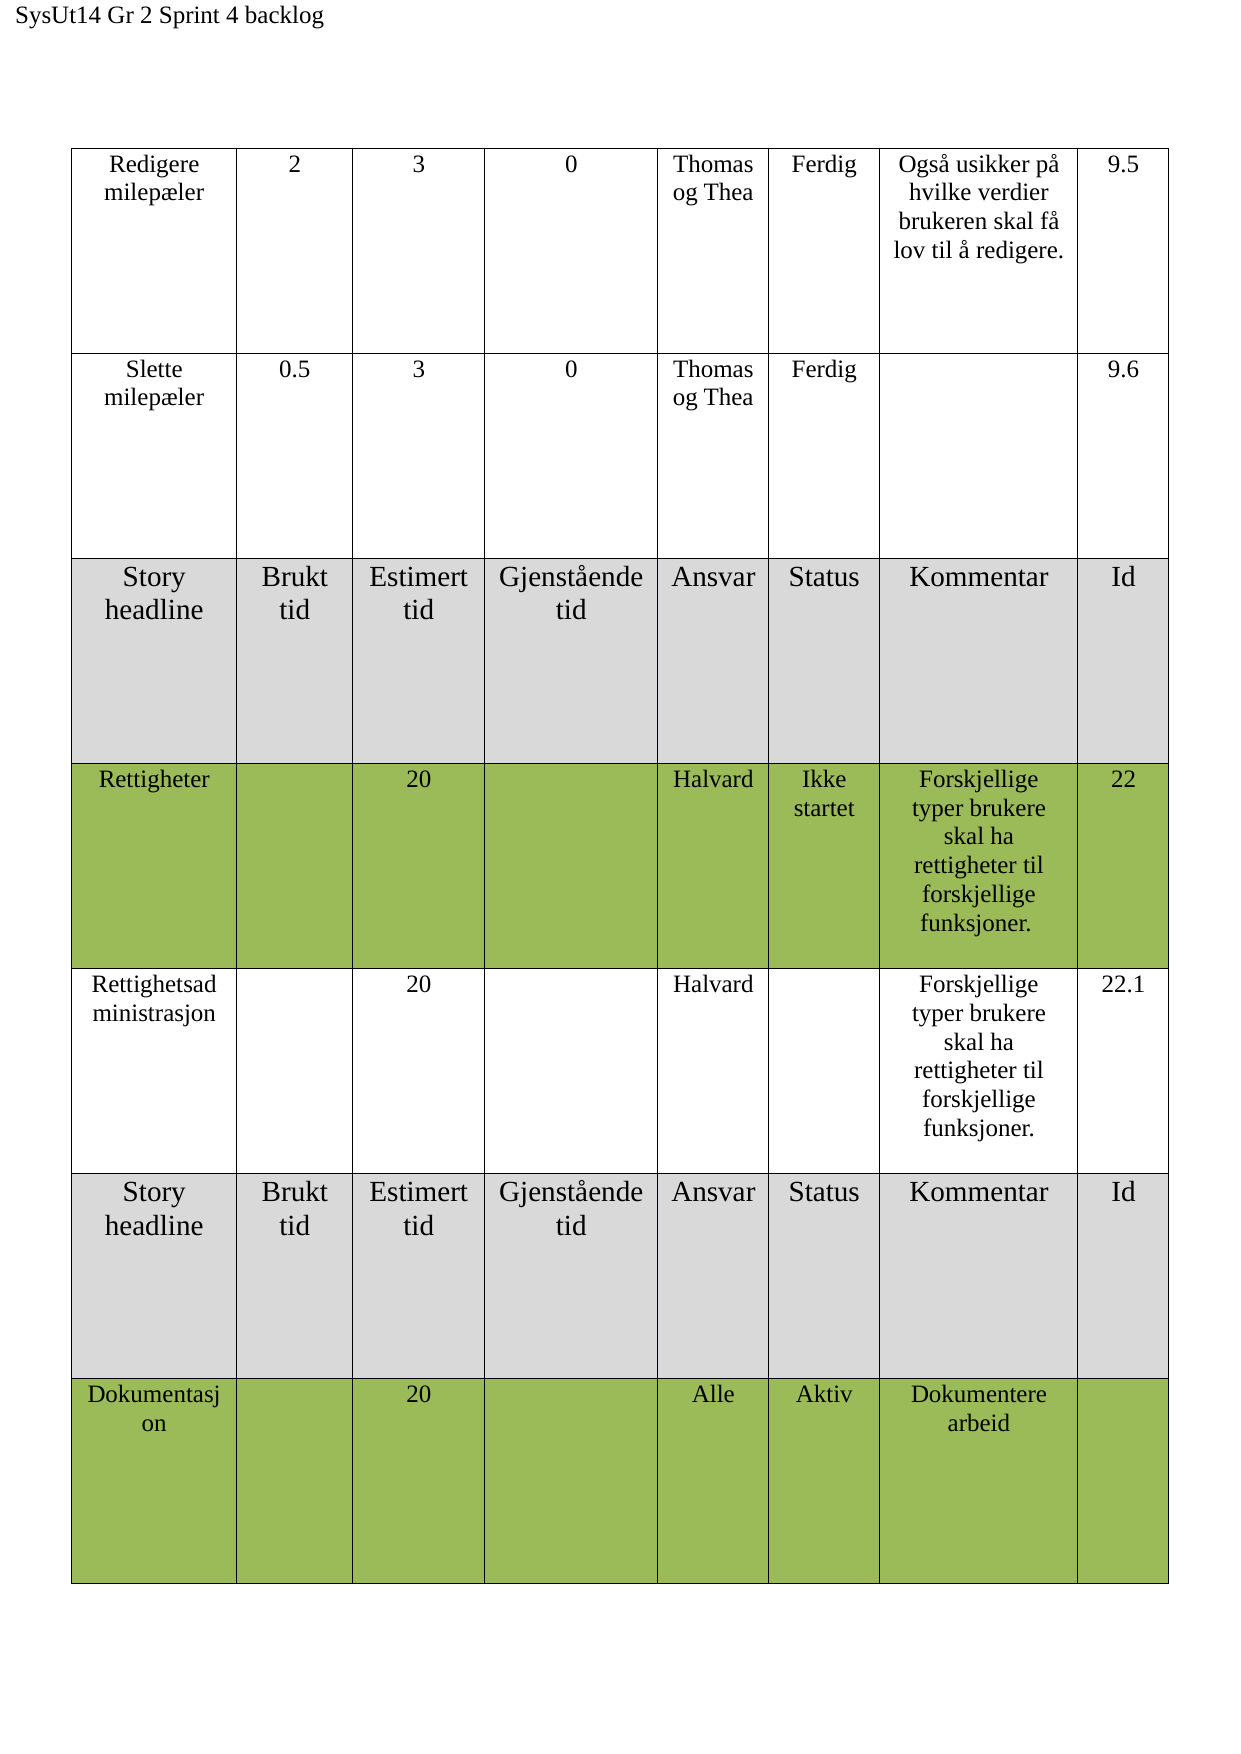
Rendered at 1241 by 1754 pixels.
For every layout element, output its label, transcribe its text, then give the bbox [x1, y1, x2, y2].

table_cell Status [769, 1174, 879, 1378]
table_cell 2 [237, 149, 352, 353]
table_cell Slette milepæler [72, 354, 236, 558]
table_cell 3 [353, 354, 484, 558]
table_cell [485, 1379, 657, 1583]
table_cell Story headline [72, 1174, 236, 1378]
table_cell [485, 764, 657, 968]
table_cell Kommentar [880, 1174, 1077, 1378]
table_cell Brukt tid [237, 1174, 352, 1378]
table_cell Thomas og Thea [658, 354, 768, 558]
table_cell Ferdig [769, 149, 879, 353]
table_cell Brukt tid [237, 559, 352, 763]
table_cell Gjenstående tid [485, 559, 657, 763]
table_cell 9.5 [1078, 149, 1168, 353]
table_cell Aktiv [769, 1379, 879, 1583]
table_cell Thomas og Thea [658, 149, 768, 353]
table_cell Estimert tid [353, 1174, 484, 1378]
table_cell 20 [353, 764, 484, 968]
table_cell Story headline [72, 559, 236, 763]
table_cell Ansvar [658, 1174, 768, 1378]
table_cell Også usikker på hvilke verdier brukeren skal få lov til å redigere. [880, 149, 1077, 353]
table_cell Ikke startet [769, 764, 879, 968]
table_cell Rettigheter [72, 764, 236, 968]
table_cell Alle [658, 1379, 768, 1583]
table_cell 9.6 [1078, 354, 1168, 558]
table_cell Dokumentere arbeid [880, 1379, 1077, 1583]
table_cell Rettighetsadministrasjon [72, 969, 236, 1173]
table_cell [237, 1379, 352, 1583]
table_cell Status [769, 559, 879, 763]
table_cell Gjenstående tid [485, 1174, 657, 1378]
table_cell 22 [1078, 764, 1168, 968]
table_cell 3 [353, 149, 484, 353]
table_cell Redigere milepæler [72, 149, 236, 353]
table_cell [880, 354, 1077, 558]
table_cell Ferdig [769, 354, 879, 558]
table_cell [485, 969, 657, 1173]
table_cell Id [1078, 1174, 1168, 1378]
table_cell 0 [485, 149, 657, 353]
table_cell [1078, 1379, 1168, 1583]
table_cell 22.1 [1078, 969, 1168, 1173]
table_cell 0 [485, 354, 657, 558]
table_cell [769, 969, 879, 1173]
table_cell [237, 969, 352, 1173]
table_cell Ansvar [658, 559, 768, 763]
table_cell 20 [353, 969, 484, 1173]
table_cell Halvard [658, 969, 768, 1173]
table_cell Forskjellige typer brukere skal ha rettigheter til forskjellige funksjoner. [880, 969, 1077, 1173]
table_cell Id [1078, 559, 1168, 763]
table_cell Halvard [658, 764, 768, 968]
table_cell Forskjellige typer brukere skal ha rettigheter til forskjellige funksjoner. [880, 764, 1077, 968]
table_cell [237, 764, 352, 968]
table_cell 0.5 [237, 354, 352, 558]
table_cell Kommentar [880, 559, 1077, 763]
table_cell 20 [353, 1379, 484, 1583]
table_cell Estimert tid [353, 559, 484, 763]
table_cell Dokumentasjon [72, 1379, 236, 1583]
